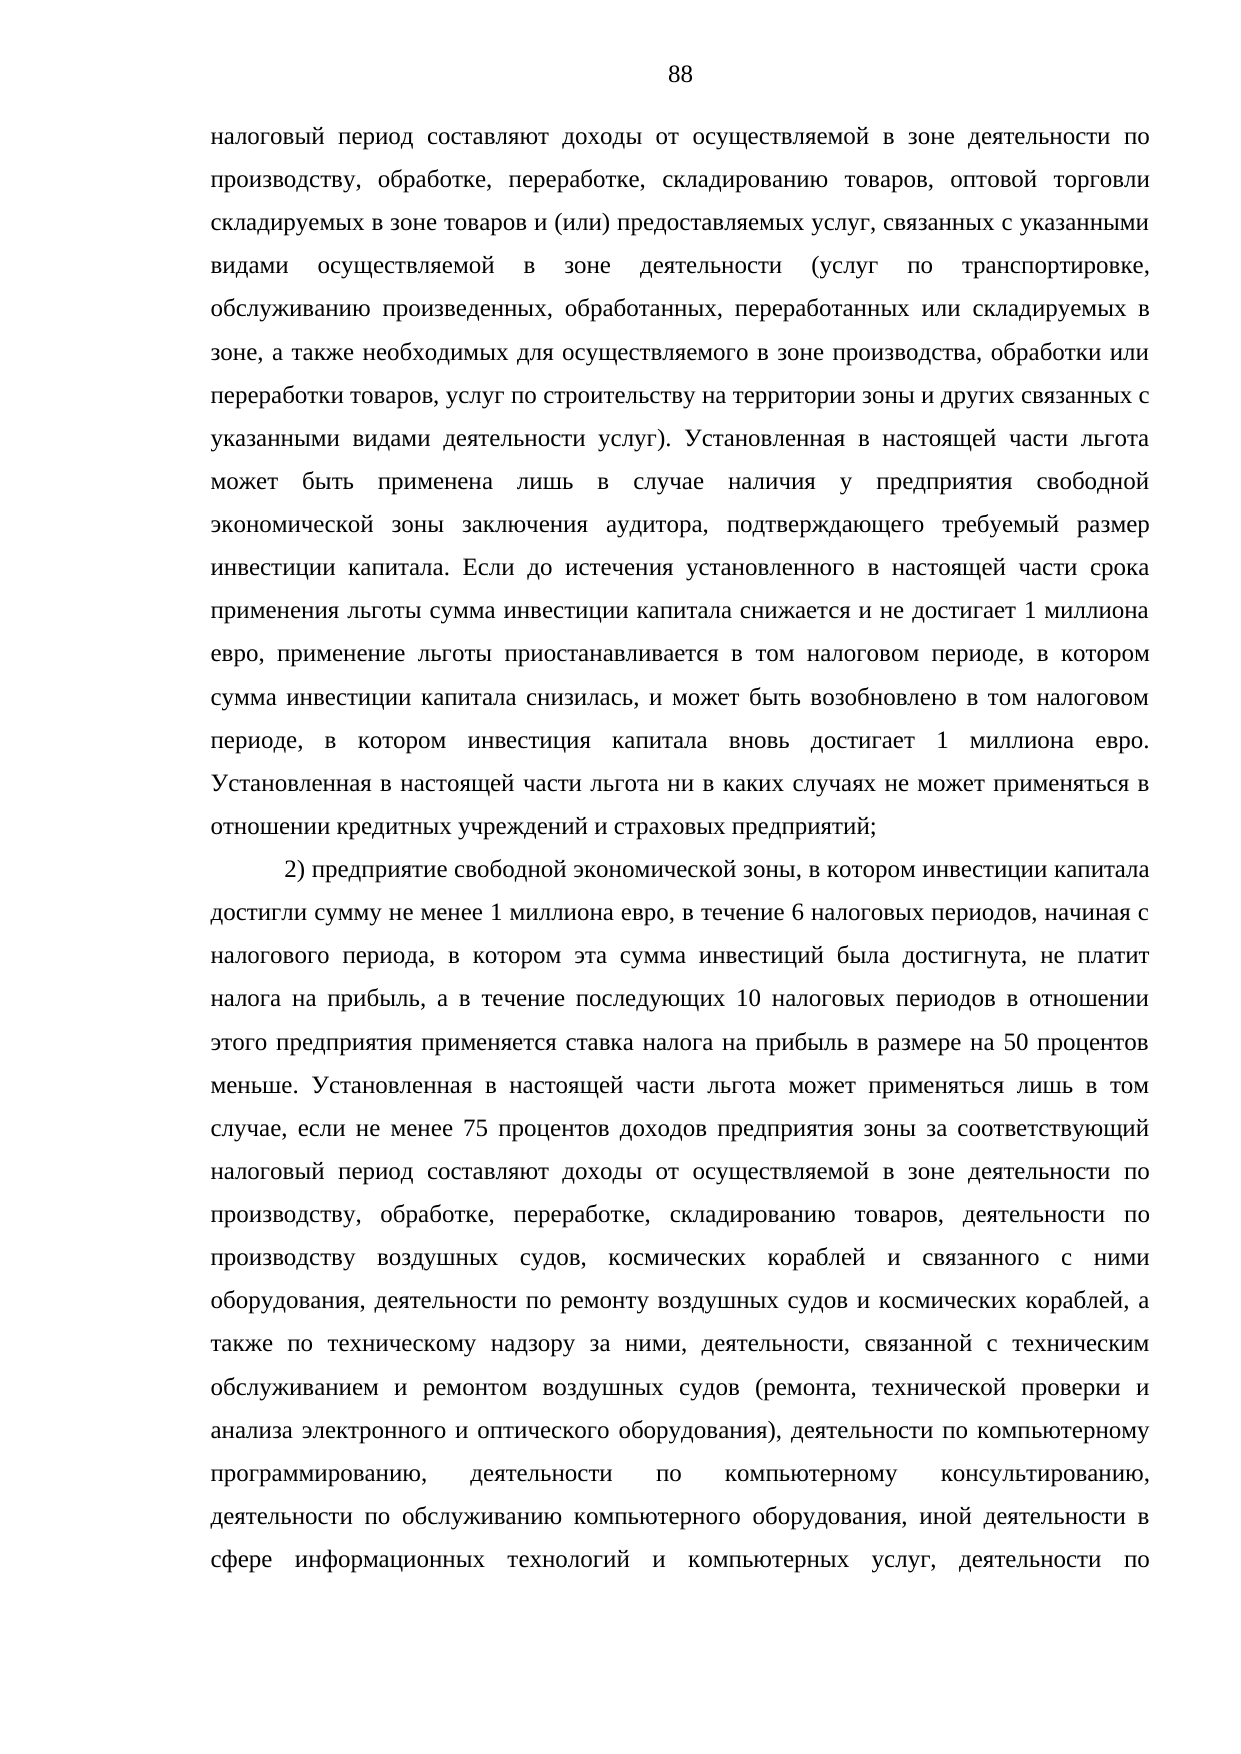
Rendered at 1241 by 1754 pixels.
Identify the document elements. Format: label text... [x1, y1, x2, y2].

text налоговый период составляют доходы от осуществляемой в зоне деятельности по производству, обработке, переработке, складированию товаров, оптовой торговли складируемых в зоне товаров и (или) предоставляемых услуг, связанных с указанными видами осуществляемой в зоне деятельности (услуг по транспортировке, обслуживанию произведенных, обработанных, переработанных или складируемых в зоне, а также необходимых для осуществляемого в зоне производства, обработки или переработки товаров, услуг по строительству на территории зоны и других связанных с указанными видами деятельности услуг). Установленная в настоящей части льгота может быть применена лишь в случае наличия у предприятия свободной экономической зоны заключения аудитора, подтверждающего требуемый размер инвестиции капитала. Если до истечения установленного в настоящей части срока применения льготы сумма инвестиции капитала снижается и не достигает 1 миллиона евро, применение льготы приостанавливается в том налоговом периоде, в котором сумма инвестиции капитала снизилась, и может быть возобновлено в том налоговом периоде, в котором инвестиция капитала вновь достигает 1 миллиона евро. Установленная в настоящей части льгота ни в каких случаях не может применяться в отношении кредитных учреждений и страховых предприятий; [210, 121, 1150, 840]
text 2) предприятие свободной экономической зоны, в котором инвестиции капитала достигли сумму не менее 1 миллиона евро, в течение 6 налоговых периодов, начиная с налогового периода, в котором эта сумма инвестиций была достигнута, не платит налога на прибыль, а в течение последующих 10 налоговых периодов в отношении этого предприятия применяется ставка налога на прибыль в размере на 50 процентов меньше. Установленная в настоящей части льгота может применяться лишь в том случае, если не менее 75 процентов доходов предприятия зоны за соответствующий налоговый период составляют доходы от осуществляемой в зоне деятельности по производству, обработке, переработке, складированию товаров, деятельности по производству воздушных судов, космических кораблей и связанного с ними оборудования, деятельности по ремонту воздушных судов и космических кораблей, а также по техническому надзору за ними, деятельности, связанной с техническим обслуживанием и ремонтом воздушных судов (ремонта, технической проверки и анализа электронного и оптического оборудования), деятельности по компьютерному программированию, деятельности по компьютерному консультированию, деятельности по обслуживанию компьютерного оборудования, иной деятельности в сфере информационных технологий и компьютерных услуг, деятельности по [210, 854, 1150, 1573]
